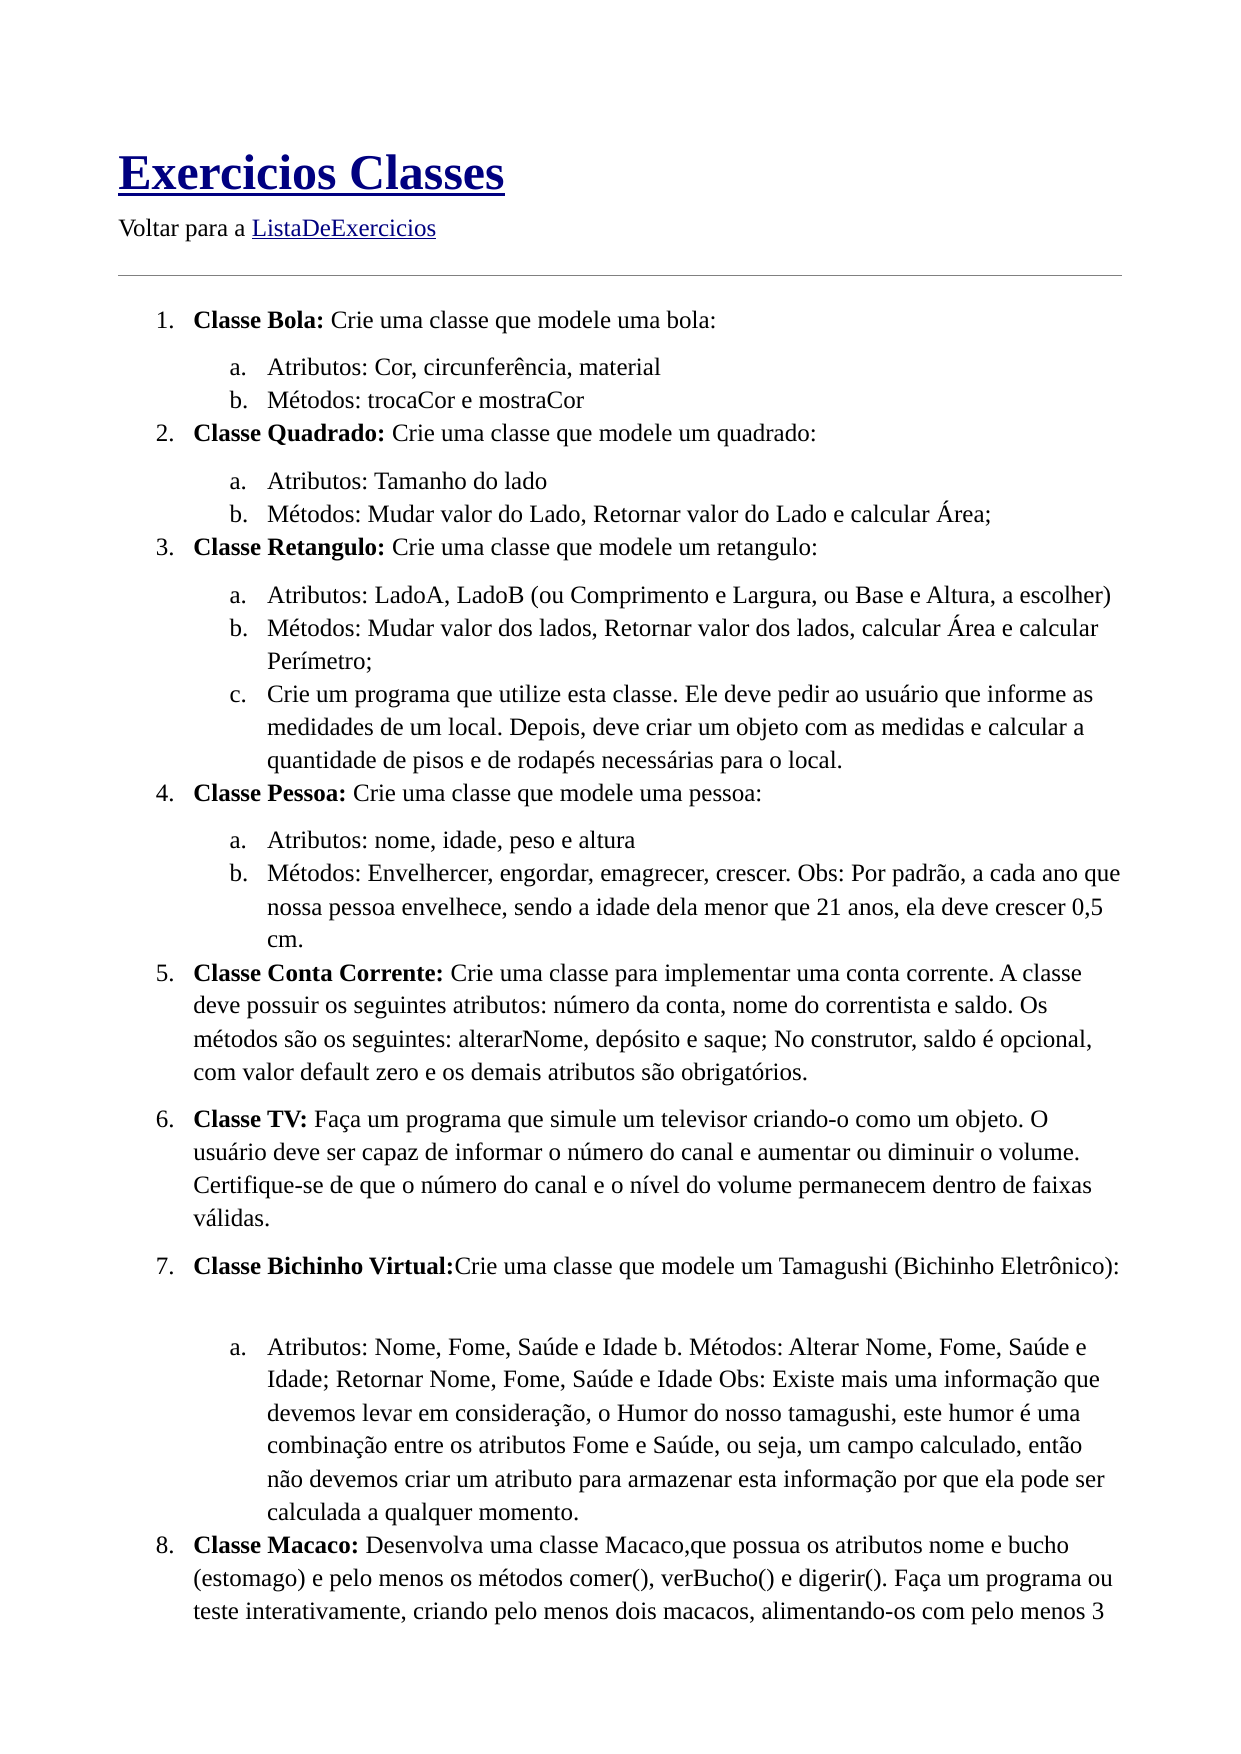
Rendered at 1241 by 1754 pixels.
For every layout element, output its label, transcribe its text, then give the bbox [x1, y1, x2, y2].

list Métodos: Envelhercer, engordar, emagrecer, crescer. Obs: Por padrão, a cada ano que nossa pessoa envelhece, sendo a idade dela menor que 21 anos, ela deve crescer 0,5 cm. [229, 858, 1122, 953]
list Atributos: Nome, Fome, Saúde e Idade b. Métodos: Alterar Nome, Fome, Saúde e Idade; Retornar Nome, Fome, Saúde e Idade Obs: Existe mais uma informação que devemos levar em consideração, o Humor do nosso tamagushi, este humor é uma combinação entre os atributos Fome e Saúde, ou seja, um campo calculado, então não devemos criar um atributo para armazenar esta informação por que ela pode ser calculada a qualquer momento. [229, 1332, 1122, 1525]
list Classe Retangulo: Crie uma classe que modele um retangulo: [156, 532, 1122, 561]
list Crie um programa que utilize esta classe. Ele deve pedir ao usuário que informe as medidades de um local. Depois, deve criar um objeto com as medidas e calcular a quantidade de pisos e de rodapés necessárias para o local. [229, 679, 1122, 774]
list Classe Quadrado: Crie uma classe que modele um quadrado: [156, 418, 1122, 447]
list Atributos: Tamanho do lado [229, 466, 1122, 495]
list Classe TV: Faça um programa que simule um televisor criando-o como um objeto. O usuário deve ser capaz de informar o número do canal e aumentar ou diminuir o volume. Certifique-se de que o número do canal e o nível do volume permanecem dentro de faixas válidas. [156, 1104, 1122, 1232]
text Voltar para a ListaDeExercicios [118, 213, 1122, 242]
list Métodos: Mudar valor do Lado, Retornar valor do Lado e calcular Área; [229, 499, 1122, 528]
list Métodos: trocaCor e mostraCor [229, 386, 1122, 414]
list Classe Bichinho Virtual:Crie uma classe que modele um Tamagushi (Bichinho Eletrônico): [156, 1251, 1122, 1313]
list Classe Pessoa: Crie uma classe que modele uma pessoa: [156, 778, 1122, 807]
list Atributos: Cor, circunferência, material [229, 352, 1122, 381]
list Classe Bola: Crie uma classe que modele uma bola: [156, 305, 1122, 334]
list Classe Conta Corrente: Crie uma classe para implementar uma conta corrente. A classe deve possuir os seguintes atributos: número da conta, nome do correntista e saldo. Os métodos são os seguintes: alterarNome, depósito e saque; No construtor, saldo é opcional, com valor default zero e os demais atributos são obrigatórios. [156, 958, 1122, 1085]
list Atributos: nome, idade, peso e altura [229, 826, 1122, 854]
subtitle Exercicios Classes [118, 143, 1122, 201]
list Métodos: Mudar valor dos lados, Retornar valor dos lados, calcular Área e calcular Perímetro; [229, 613, 1122, 674]
list Classe Macaco: Desenvolva uma classe Macaco,que possua os atributos nome e bucho (estomago) e pelo menos os métodos comer(), verBucho() e digerir(). Faça um programa ou teste interativamente, criando pelo menos dois macacos, alimentando-os com pelo menos 3 [156, 1530, 1122, 1624]
list Atributos: LadoA, LadoB (ou Comprimento e Largura, ou Base e Altura, a escolher) [229, 580, 1122, 608]
